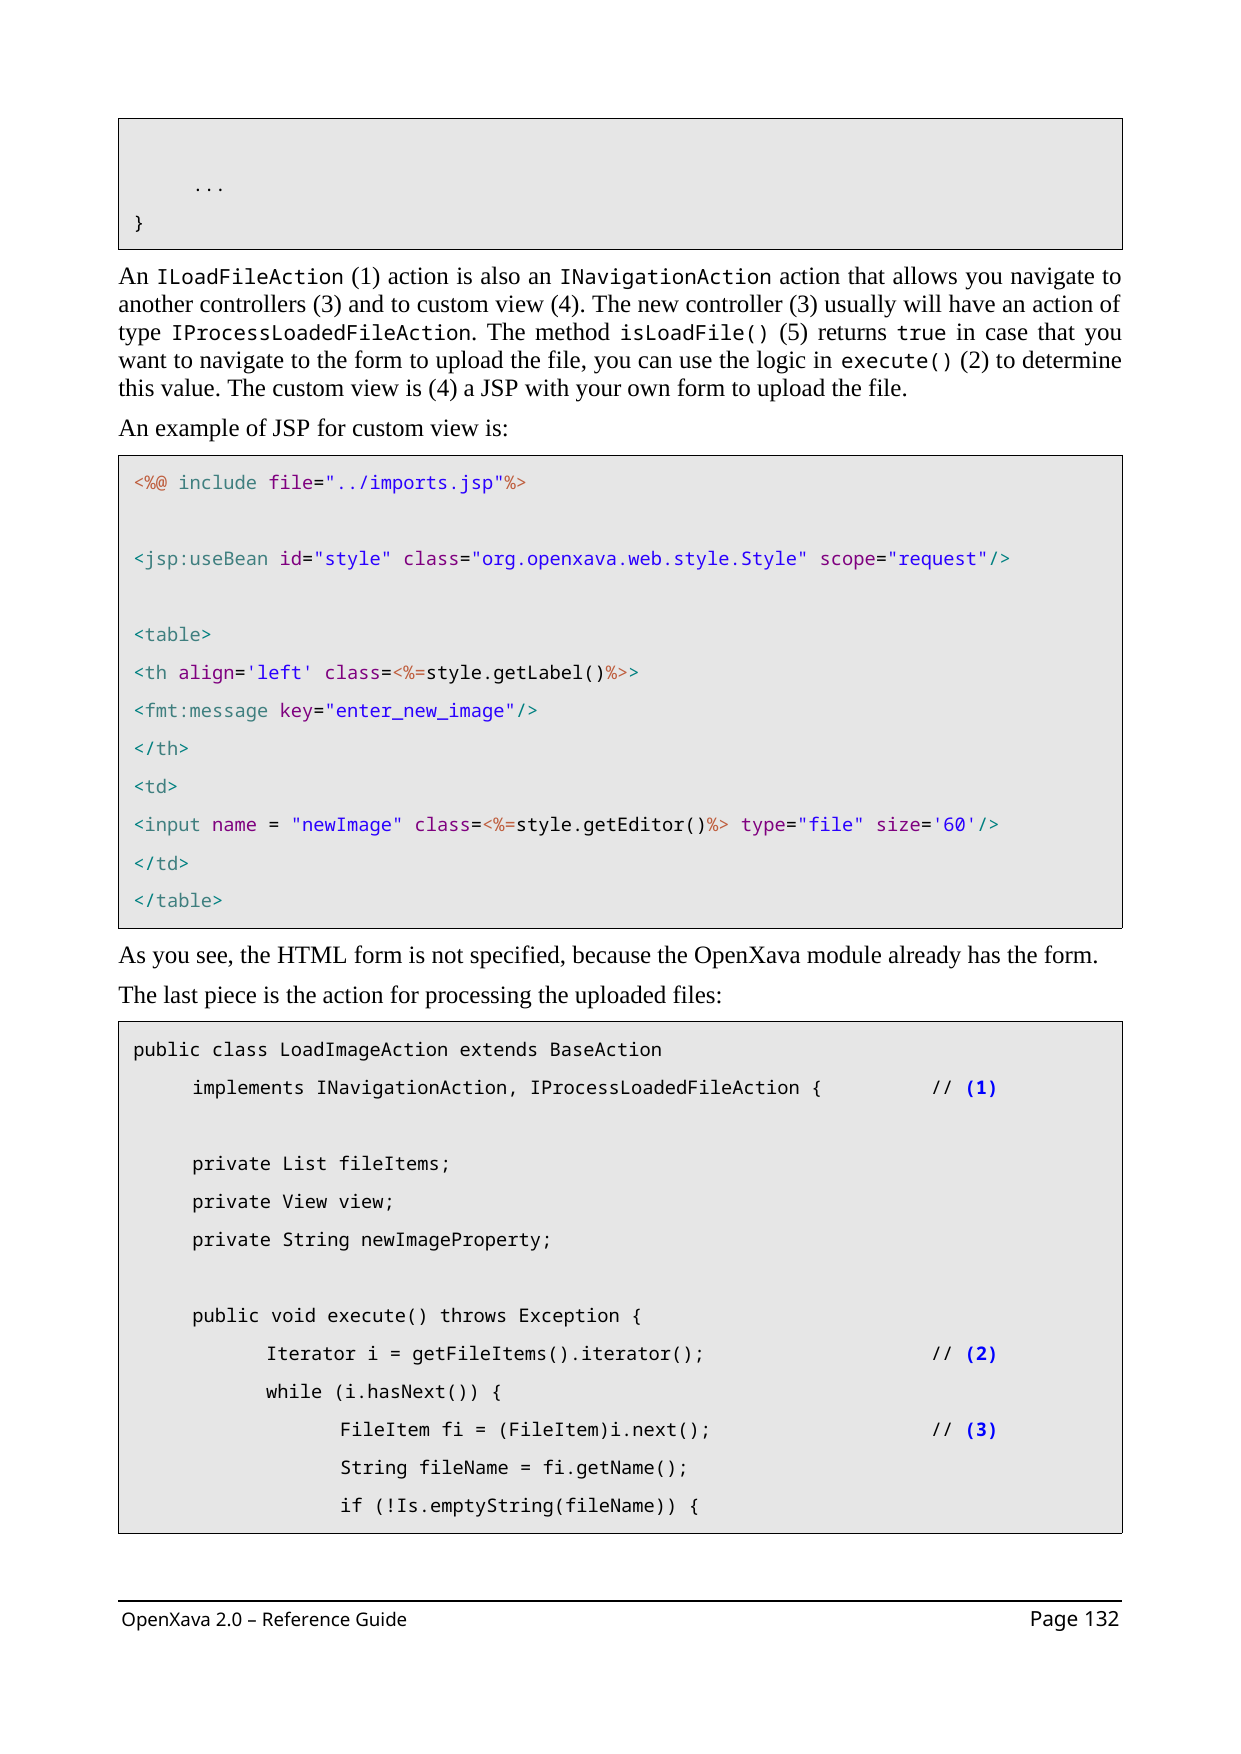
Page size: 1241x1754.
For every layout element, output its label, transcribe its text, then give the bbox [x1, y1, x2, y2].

text public void execute() throws Exception { [119, 1287, 1122, 1325]
text </td> [119, 835, 1122, 873]
text <table> [119, 607, 1122, 645]
text Iterator i = getFileItems().iterator(); // (2) [119, 1325, 1122, 1363]
text </th> [119, 721, 1122, 759]
text implements INavigationAction, IProcessLoadedFileAction { // (1) [119, 1059, 1122, 1097]
text while (i.hasNext()) { [119, 1363, 1122, 1401]
text An example of JSP for custom view is: [118, 414, 1122, 442]
text The last piece is the action for processing the uploaded files: [118, 981, 1122, 1009]
text <fmt:message key="enter_new_image"/> [119, 683, 1122, 721]
text <th align='left' class=<%=style.getLabel()%>> [119, 645, 1122, 683]
text if (!Is.emptyString(fileName)) { [119, 1477, 1122, 1533]
text An ILoadFileAction (1) action is also an INavigationAction action that allows you navigate to another controllers (3) and to custom view (4). The new controller (3) usually will have an action of type IProcessLoadedFileAction. The method isLoadFile() (5) returns true in case that you want to navigate to the form to upload the file, you can use the logic in execute() (2) to determine this value. The custom view is (4) a JSP with your own form to upload the file. [118, 262, 1122, 402]
text } [119, 194, 1122, 249]
text As you see, the HTML form is not specified, because the OpenXava module already has the form. [118, 941, 1122, 968]
text public class LoadImageAction extends BaseAction [119, 1022, 1122, 1059]
text </table> [119, 873, 1122, 928]
text private String newImageProperty; [119, 1211, 1122, 1249]
text <jsp:useBean id="style" class="org.openxava.web.style.Style" scope="request"/> [119, 531, 1122, 569]
text private View view; [119, 1173, 1122, 1211]
text String fileName = fi.getName(); [119, 1439, 1122, 1477]
text <td> [119, 759, 1122, 797]
text <%@ include file="../imports.jsp"%> [119, 456, 1122, 493]
text <input name = "newImage" class=<%=style.getEditor()%> type="file" size='60'/> [119, 797, 1122, 835]
text private List fileItems; [119, 1135, 1122, 1173]
text ... [119, 156, 1122, 194]
text FileItem fi = (FileItem)i.next(); // (3) [119, 1401, 1122, 1439]
